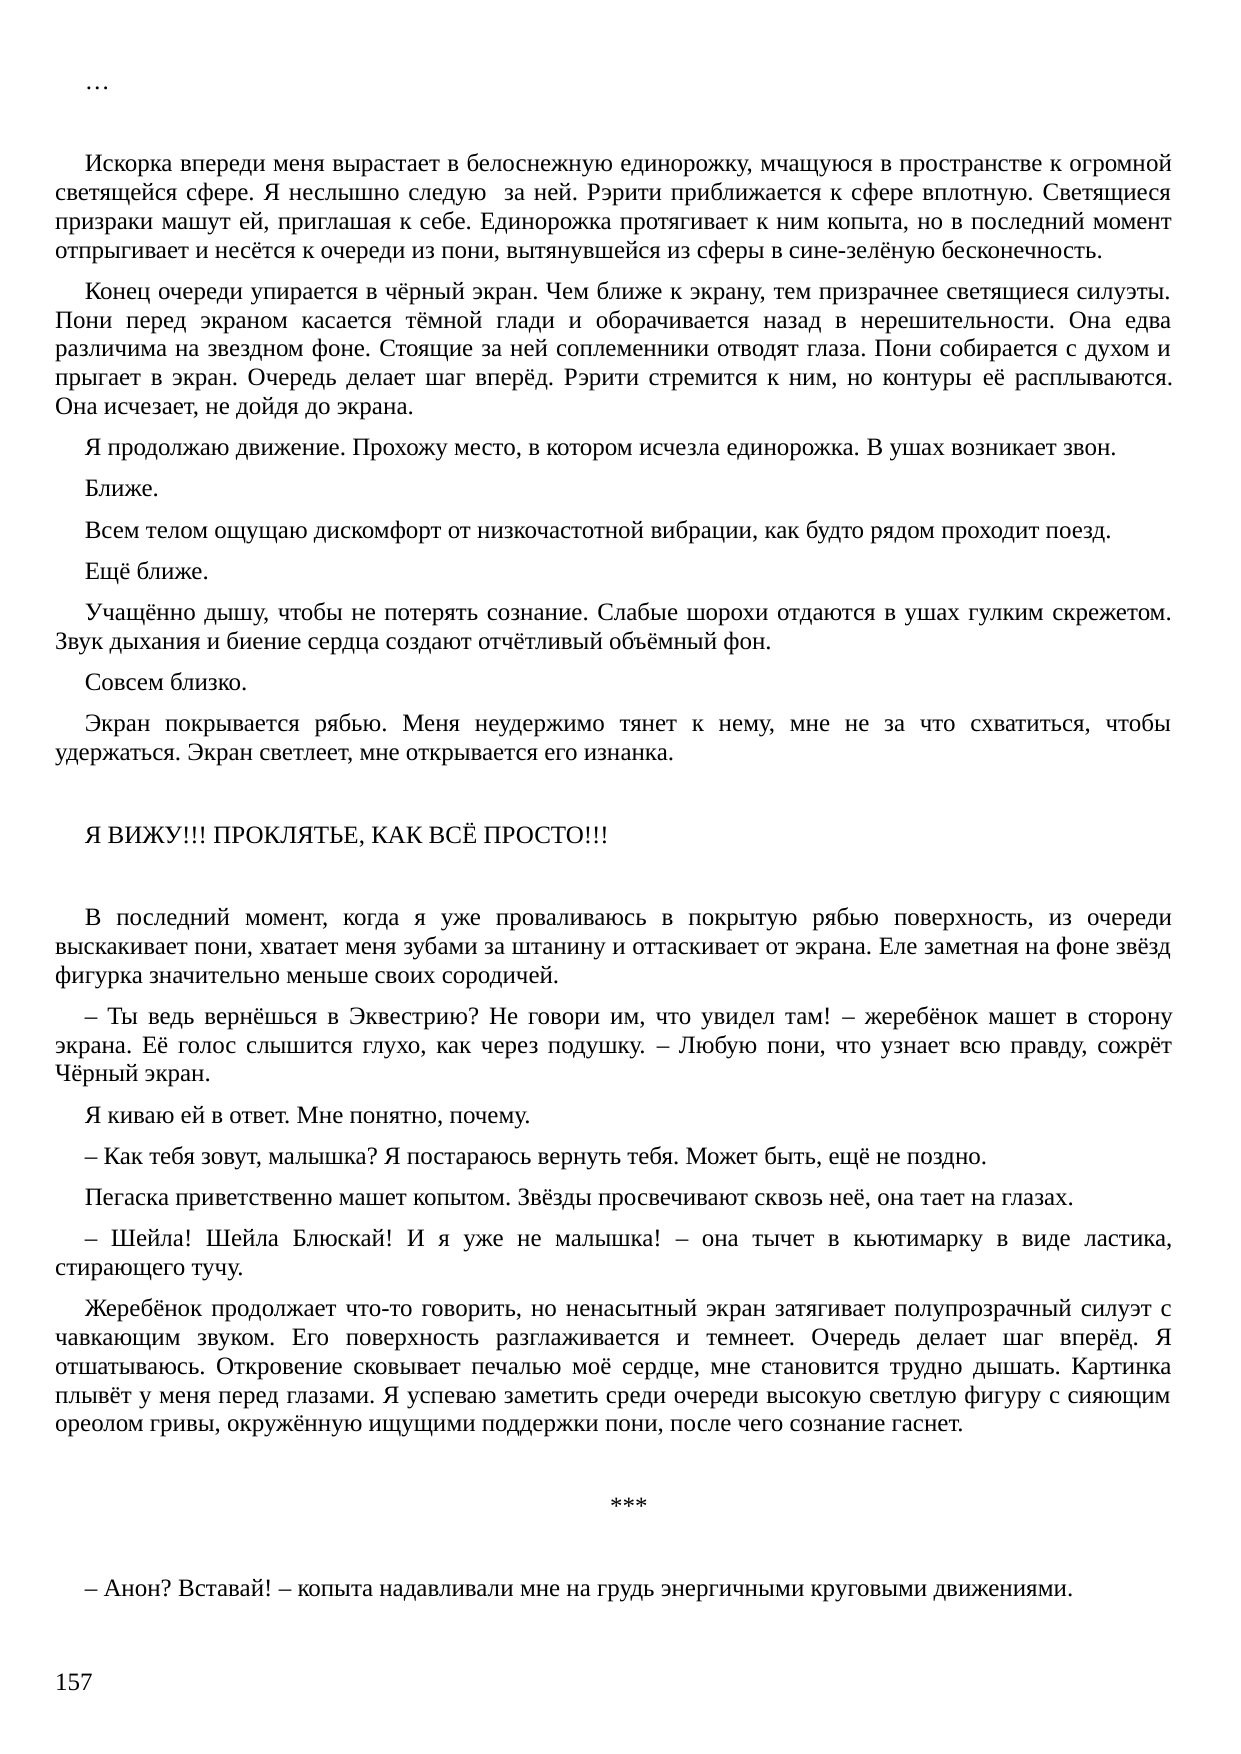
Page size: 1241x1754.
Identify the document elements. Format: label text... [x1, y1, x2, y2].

text Ещё ближе. [55, 556, 1173, 585]
text Совсем близко. [55, 667, 1173, 696]
text Пегаска приветственно машет копытом. Звёзды просвечивают сквозь неё, она тает на глазах. [55, 1182, 1173, 1211]
text Экран покрывается рябью. Меня неудержимо тянет к нему, мне не за что схватиться, чтобы удержаться. Экран светлеет, мне открывается его изнанка. [55, 708, 1173, 766]
text Я ВИЖУ!!! ПРОКЛЯТЬЕ, КАК ВСЁ ПРОСТО!!! [55, 820, 1173, 848]
text Искорка впереди меня вырастает в белоснежную единорожку, мчащуюся в пространстве к огромной светящейся сфере. Я неслышно следую за ней. Рэрити приближается к сфере вплотную. Светящиеся призраки машут ей, приглашая к себе. Единорожка протягивает к ним копыта, но в последний момент отпрыгивает и несётся к очереди из пони, вытянувшейся из сферы в сине-зелёную бесконечность. [55, 148, 1173, 263]
text Жеребёнок продолжает что-то говорить, но ненасытный экран затягивает полупрозрачный силуэт с чавкающим звуком. Его поверхность разглаживается и темнеет. Очередь делает шаг вперёд. Я отшатываюсь. Откровение сковывает печалью моё сердце, мне становится трудно дышать. Картинка плывёт у меня перед глазами. Я успеваю заметить среди очереди высокую светлую фигуру с сияющим ореолом гривы, окружённую ищущими поддержки пони, после чего сознание гаснет. [55, 1293, 1173, 1437]
text – Ты ведь вернёшься в Эквестрию? Не говори им, что увидел там! – жеребёнок машет в сторону экрана. Её голос слышится глухо, как через подушку. – Любую пони, что узнает всю правду, сожрёт Чёрный экран. [55, 1001, 1173, 1087]
text Всем телом ощущаю дискомфорт от низкочастотной вибрации, как будто рядом проходит поезд. [55, 515, 1173, 543]
text *** [55, 1491, 1173, 1520]
text В последний момент, когда я уже проваливаюсь в покрытую рябью поверхность, из очереди выскакивает пони, хватает меня зубами за штанину и оттаскивает от экрана. Еле заметная на фоне звёзд фигурка значительно меньше своих сородичей. [55, 902, 1173, 988]
text Учащённо дышу, чтобы не потерять сознание. Слабые шорохи отдаются в ушах гулким скрежетом. Звук дыхания и биение сердца создают отчётливый объёмный фон. [55, 597, 1173, 655]
text – Шейла! Шейла Блюскай! И я уже не малышка! – она тычет в кьютимарку в виде ластика, стирающего тучу. [55, 1223, 1173, 1281]
text Конец очереди упирается в чёрный экран. Чем ближе к экрану, тем призрачнее светящиеся силуэты. Пони перед экраном касается тёмной глади и оборачивается назад в нерешительности. Она едва различима на звездном фоне. Стоящие за ней соплеменники отводят глаза. Пони собирается с духом и прыгает в экран. Очередь делает шаг вперёд. Рэрити стремится к ним, но контуры её расплываются. Она исчезает, не дойдя до экрана. [55, 276, 1173, 420]
text – Анон? Вставай! – копыта надавливали мне на грудь энергичными круговыми движениями. [55, 1573, 1173, 1602]
text Я киваю ей в ответ. Мне понятно, почему. [55, 1100, 1173, 1128]
text Я продолжаю движение. Прохожу место, в котором исчезла единорожка. В ушах возникает звон. [55, 432, 1173, 461]
text Ближе. [55, 473, 1173, 502]
text – Как тебя зовут, малышка? Я постараюсь вернуть тебя. Может быть, ещё не поздно. [55, 1141, 1173, 1170]
text … [55, 66, 1173, 95]
